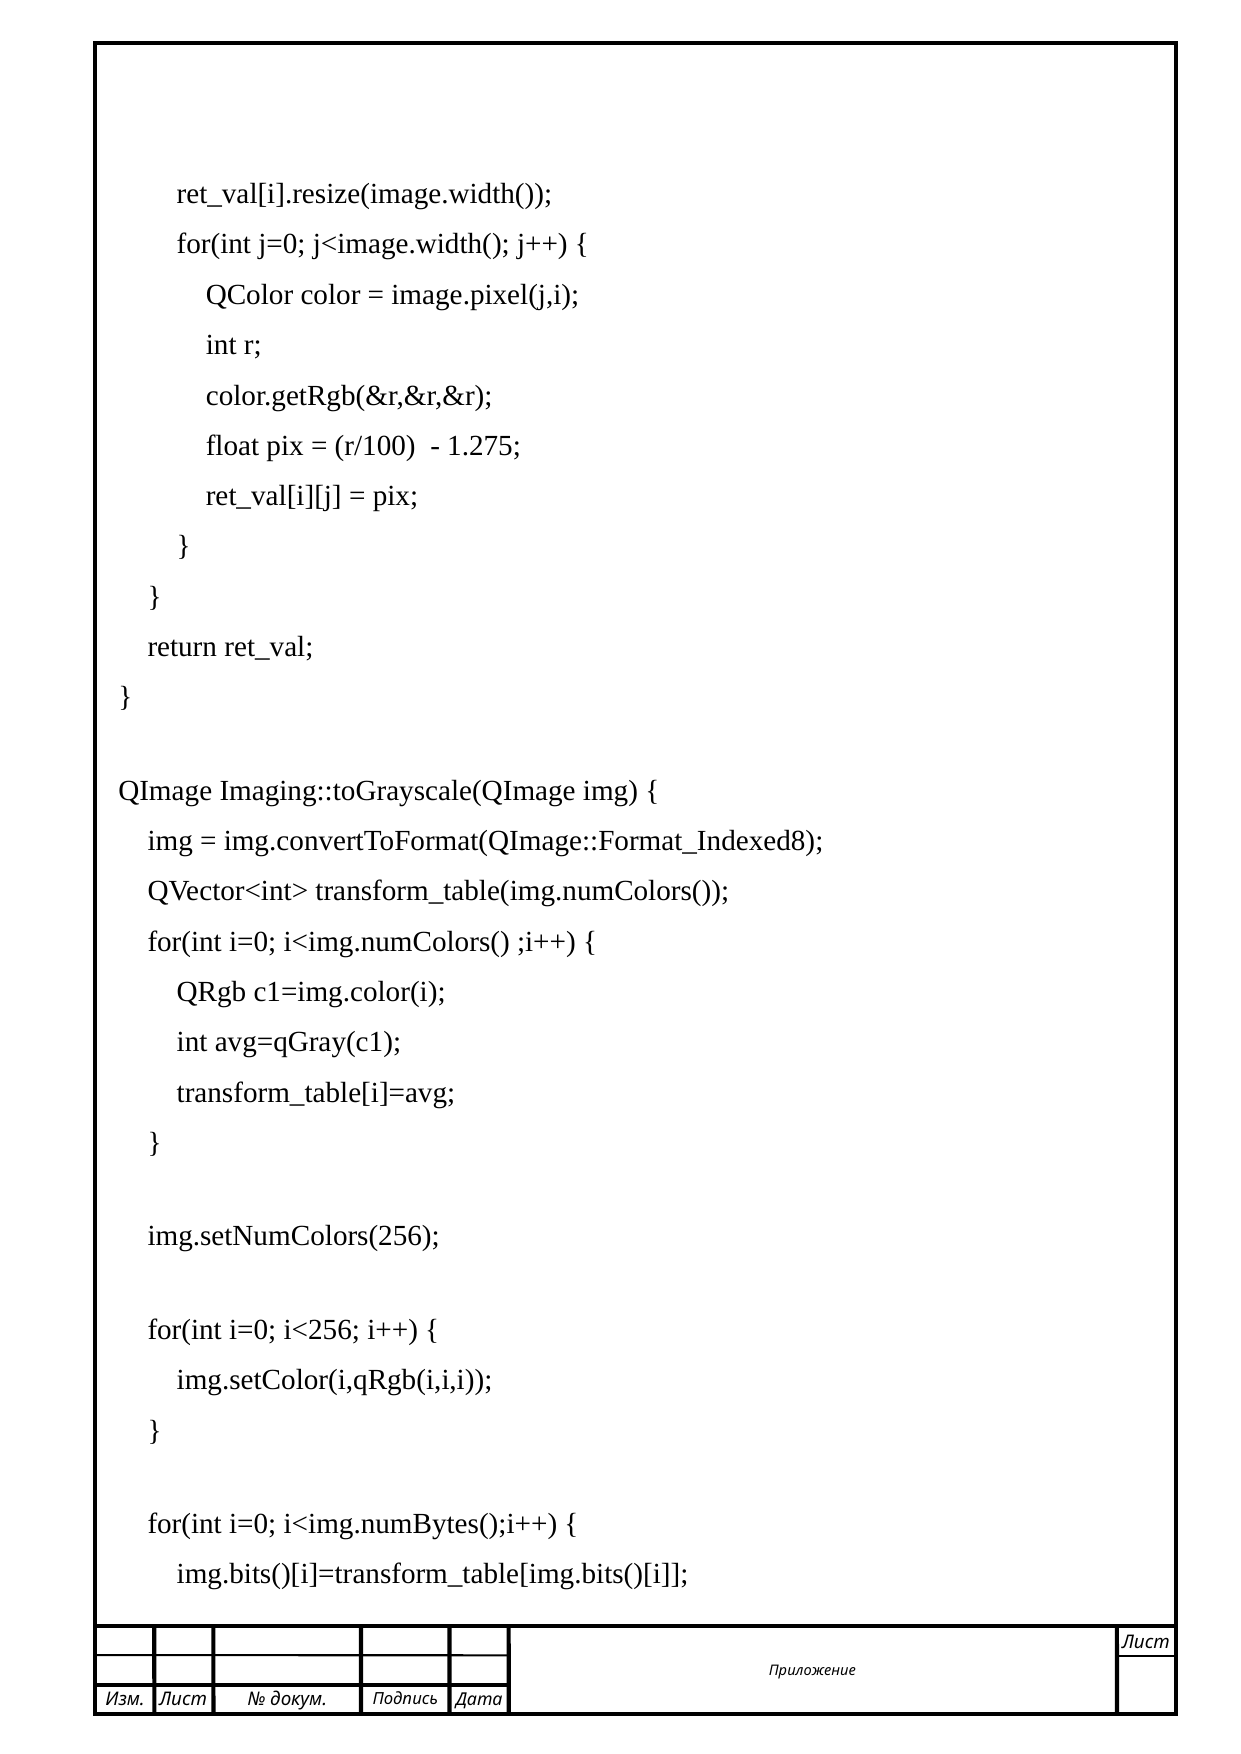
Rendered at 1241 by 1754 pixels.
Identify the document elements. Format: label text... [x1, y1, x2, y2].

text QImage Imaging::toGrayscale(QImage img) { [118, 773, 1122, 806]
text img.setColor(i,qRgb(i,i,i)); [118, 1362, 1122, 1396]
text img = img.convertToFormat(QImage::Format_Indexed8); [118, 823, 1122, 857]
text color.getRgb(&r,&r,&r); [118, 378, 1122, 411]
text int avg=qGray(c1); [118, 1024, 1122, 1058]
text } [118, 579, 1122, 612]
text for(int i=0; i<img.numColors() ;i++) { [118, 924, 1122, 957]
text } [118, 528, 1122, 562]
text QRgb c1=img.color(i); [118, 974, 1122, 1008]
text ret_val[i].resize(image.width()); [118, 176, 1122, 210]
text img.setNumColors(256); [118, 1218, 1122, 1252]
text transform_table[i]=avg; [118, 1075, 1122, 1108]
text } [118, 1125, 1122, 1159]
text return ret_val; [118, 629, 1122, 663]
text float pix = (r/100) - 1.275; [118, 428, 1122, 461]
text int r; [118, 327, 1122, 361]
text img.bits()[i]=transform_table[img.bits()[i]]; [118, 1556, 1122, 1590]
text } [118, 679, 1122, 713]
text for(int i=0; i<256; i++) { [118, 1312, 1122, 1346]
text } [118, 1413, 1122, 1446]
text QColor color = image.pixel(j,i); [118, 277, 1122, 311]
text for(int i=0; i<img.numBytes();i++) { [118, 1506, 1122, 1539]
text for(int j=0; j<image.width(); j++) { [118, 227, 1122, 260]
text ret_val[i][j] = pix; [118, 478, 1122, 512]
text QVector<int> transform_table(img.numColors()); [118, 873, 1122, 907]
